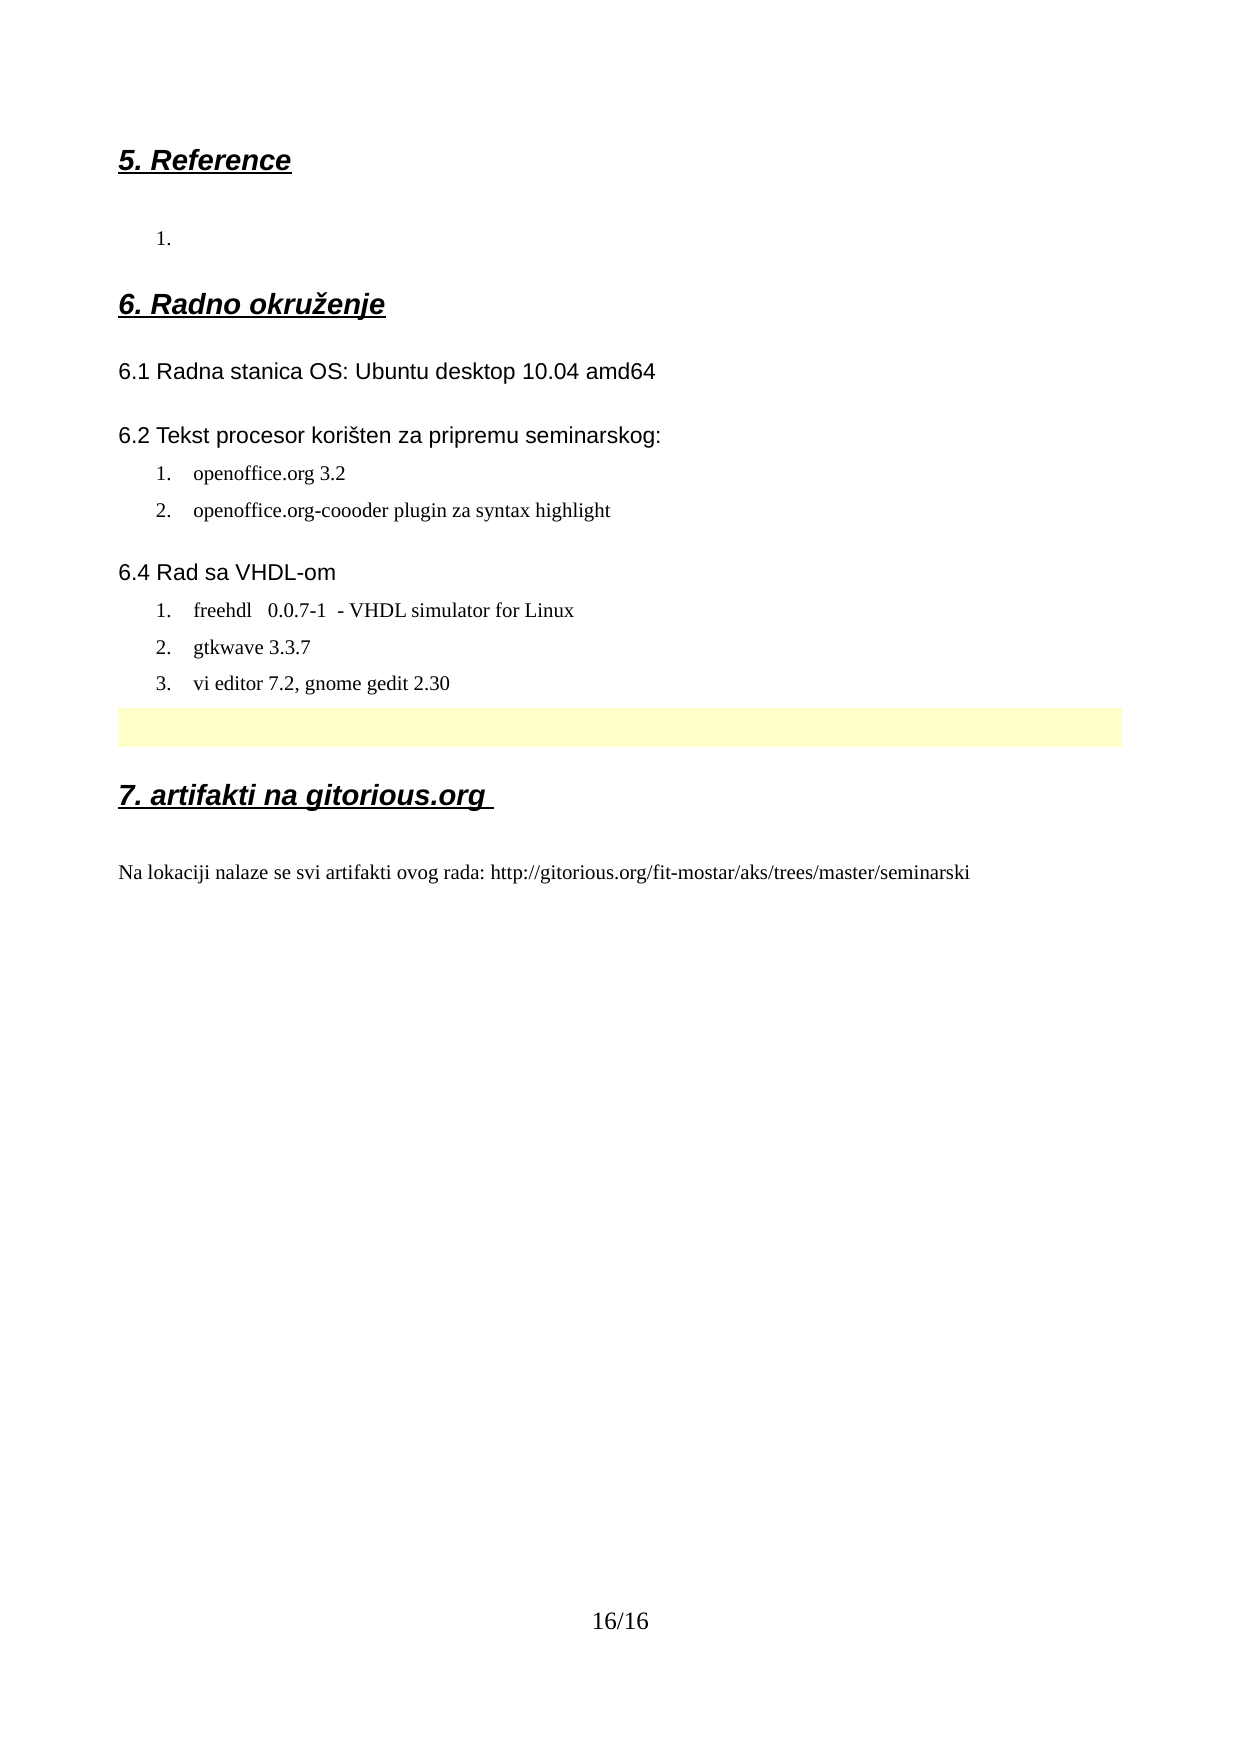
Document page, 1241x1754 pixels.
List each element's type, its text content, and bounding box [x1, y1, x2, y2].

list openoffice.org 3.2 [156, 461, 1122, 485]
list vi editor 7.2, gnome gedit 2.30 [156, 671, 1122, 695]
subtitle 6.4 Rad sa VHDL-om [118, 559, 1122, 586]
subtitle 6. Radno okruženje [118, 287, 1122, 321]
subtitle 6.2 Tekst procesor korišten za pripremu seminarskog: [118, 422, 1122, 448]
list openoffice.org-coooder plugin za syntax highlight [156, 498, 1122, 522]
subtitle 6.1 Radna stanica OS: Ubuntu desktop 10.04 amd64 [118, 358, 1122, 385]
list gtkwave 3.3.7 [156, 634, 1122, 659]
subtitle 5. Reference [118, 143, 1122, 177]
subtitle 7. artifakti na gitorious.org [118, 778, 1122, 811]
list freehdl 0.0.7-1 - VHDL simulator for Linux [156, 598, 1122, 622]
text Na lokaciji nalaze se svi artifakti ovog rada: http://gitorious.org/fit-mostar/aks/trees/master/seminarski [118, 860, 1122, 884]
